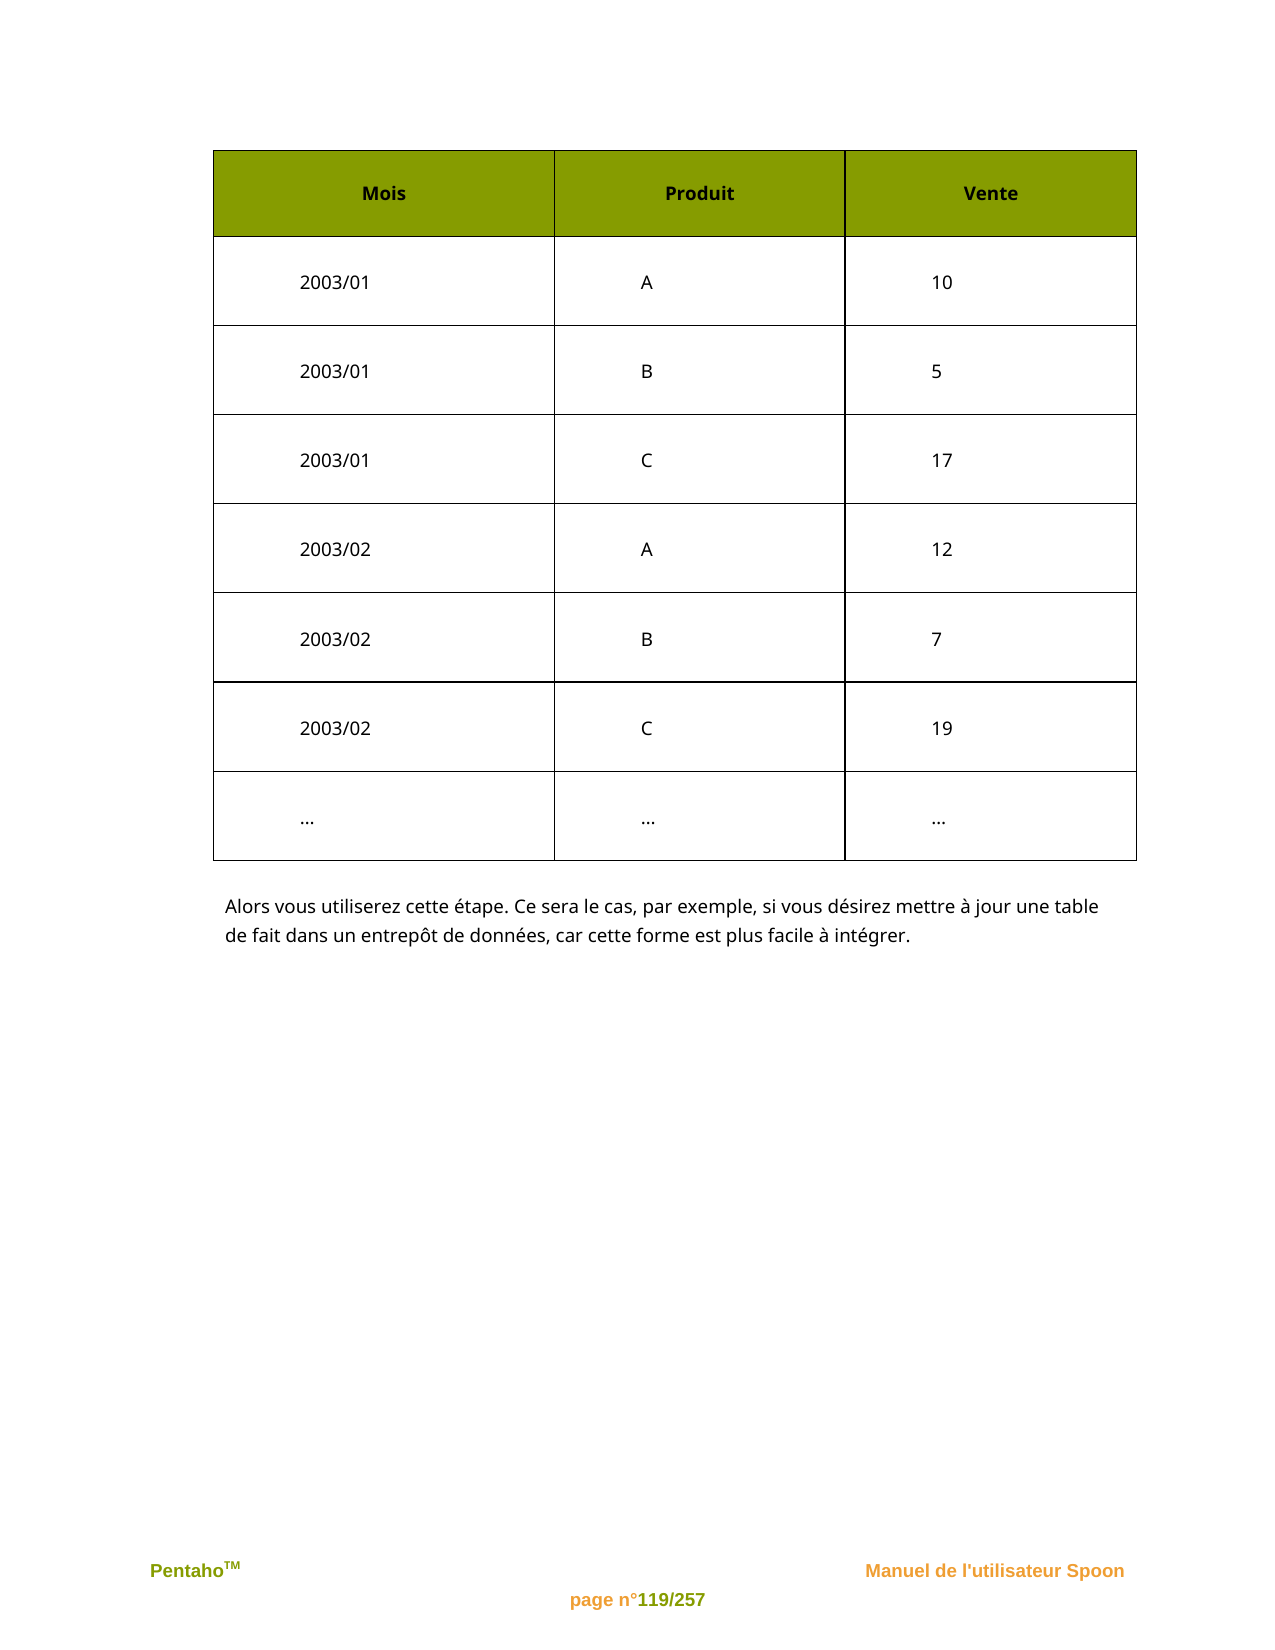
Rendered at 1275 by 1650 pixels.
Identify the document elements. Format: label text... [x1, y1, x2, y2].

table_cell 19 [846, 683, 1136, 771]
table_cell … [214, 772, 554, 860]
table_cell 7 [846, 593, 1136, 681]
table_cell 2003/02 [214, 683, 554, 771]
table_cell 5 [846, 326, 1136, 414]
table_cell 17 [846, 415, 1136, 503]
table_header Vente [846, 151, 1136, 236]
table_cell B [555, 593, 844, 681]
table_cell 2003/02 [214, 593, 554, 681]
table_header Mois [214, 151, 554, 236]
table_header Produit [555, 151, 844, 236]
table_cell 2003/01 [214, 237, 554, 325]
table_cell … [846, 772, 1136, 860]
table_cell B [555, 326, 844, 414]
table_cell A [555, 504, 844, 592]
table_cell C [555, 415, 844, 503]
table_cell 2003/01 [214, 326, 554, 414]
table_cell 2003/01 [214, 415, 554, 503]
table_cell 2003/02 [214, 504, 554, 592]
table_cell 10 [846, 237, 1136, 325]
text Alors vous utiliserez cette étape. Ce sera le cas, par exemple, si vous désirez mettre à jour une table de fait dans un entrepôt de données, car cette forme est plus facile à intégrer. [225, 890, 1125, 948]
table_cell C [555, 683, 844, 771]
table_cell … [555, 772, 844, 860]
table_cell 12 [846, 504, 1136, 592]
table_cell A [555, 237, 844, 325]
